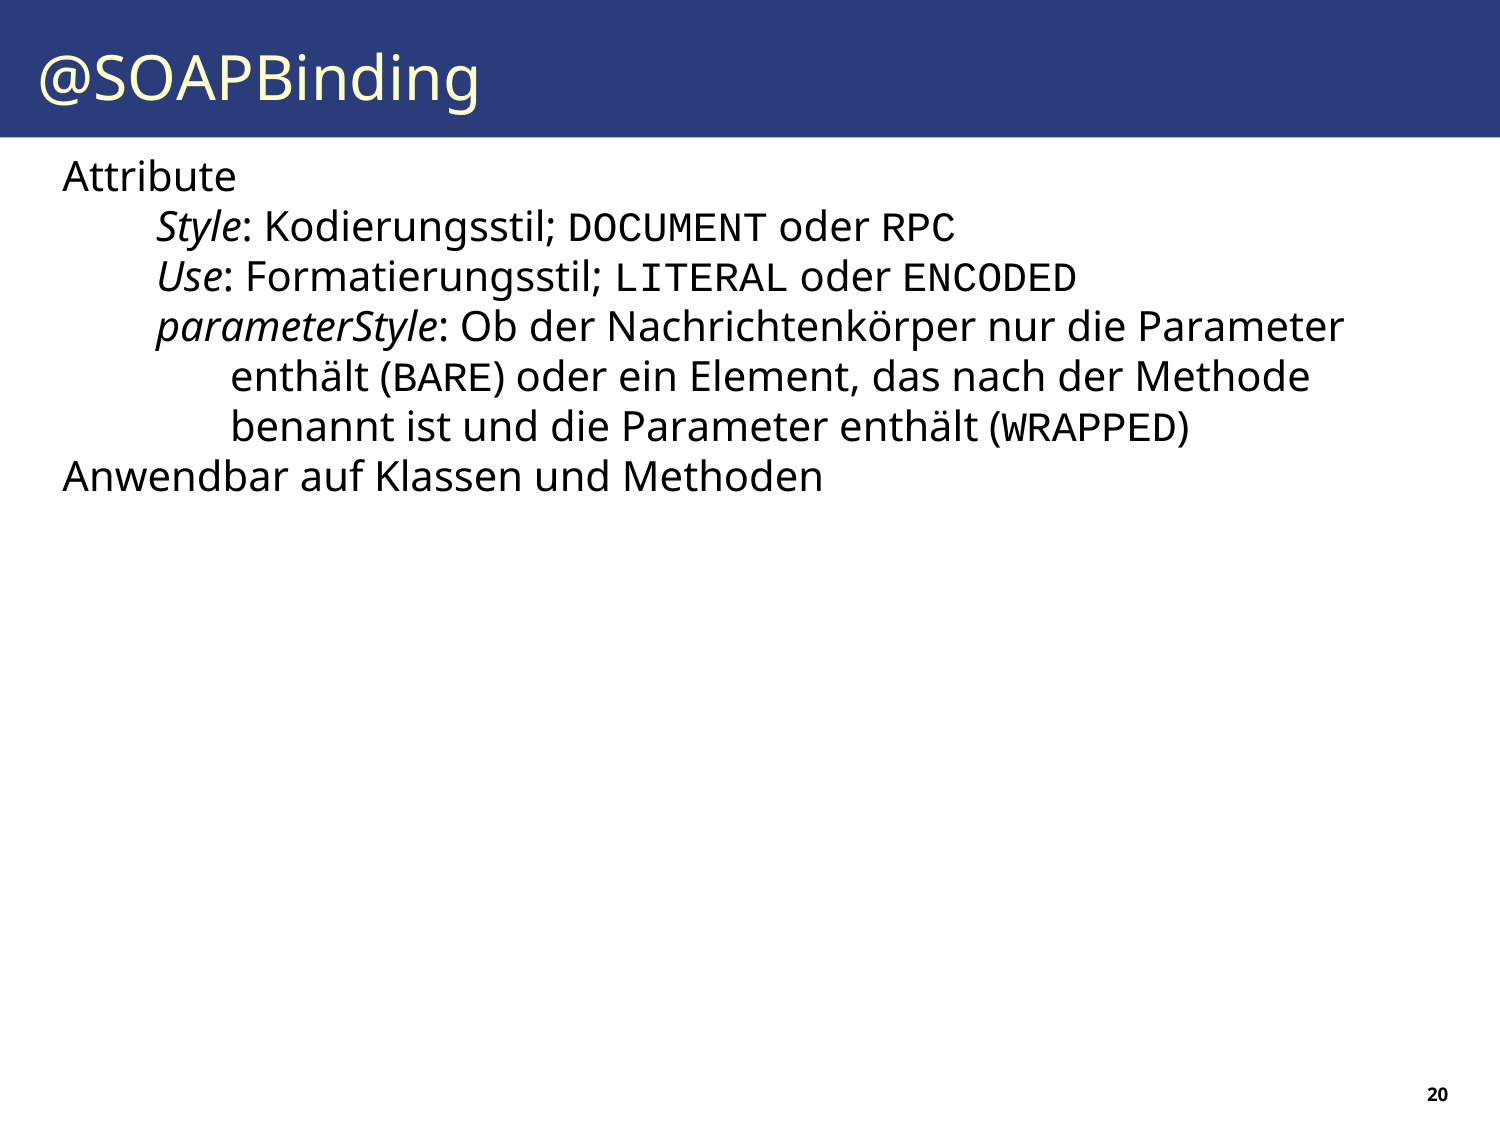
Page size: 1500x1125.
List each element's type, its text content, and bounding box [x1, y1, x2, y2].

text_box @SOAPBinding [37, 0, 1476, 151]
text_box Attribute Style: Kodierungsstil; DOCUMENT oder RPC Use: Formatierungsstil; LITERAL oder ENCODED parameterStyle: Ob der Nachrichtenkörper nur die Parameter enthält (BARE) oder ein Element, das nach der Methode benannt ist und die Parameter enthält (WRAPPED) Anwendbar auf Klassen und Methoden [62, 149, 1450, 1088]
text_box [1412, 1077, 1500, 1117]
